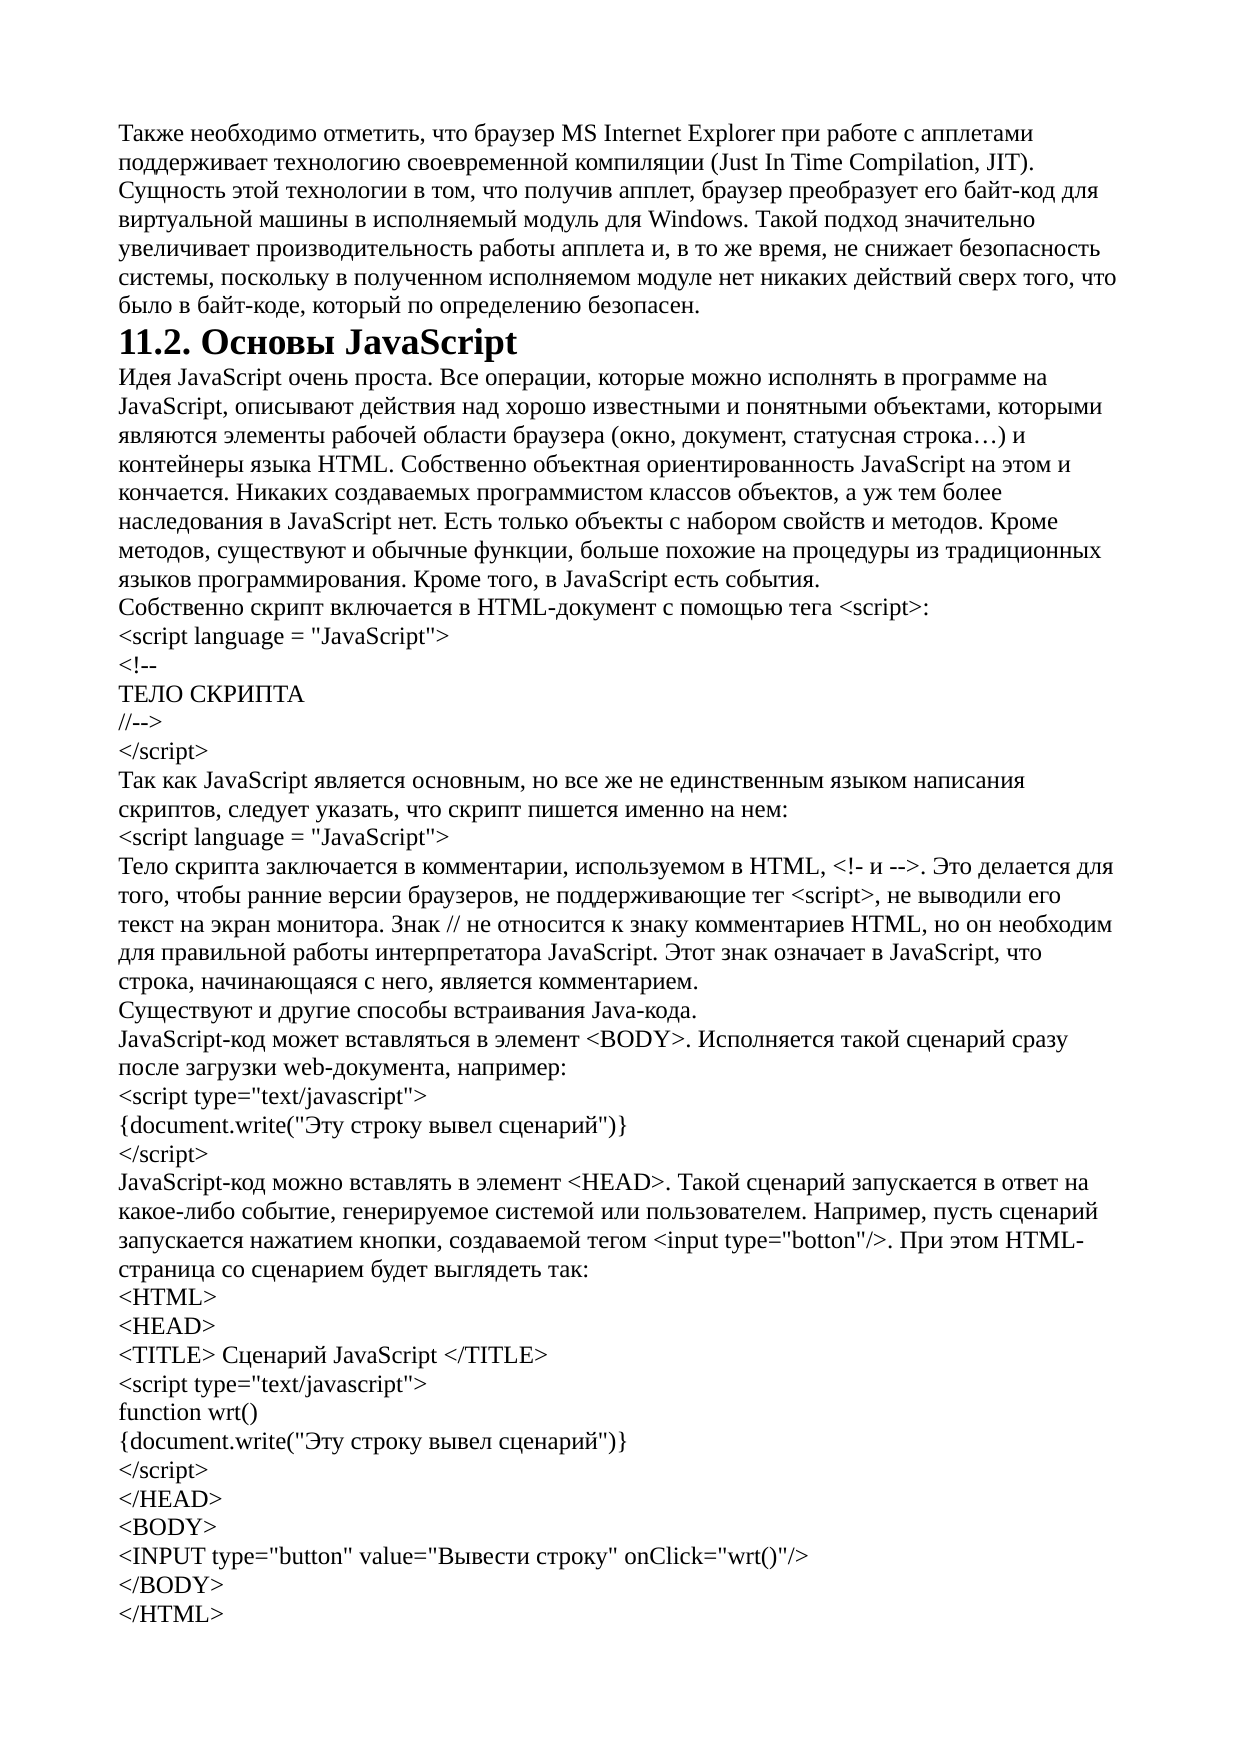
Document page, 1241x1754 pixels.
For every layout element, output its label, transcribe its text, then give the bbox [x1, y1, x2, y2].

subtitle 11.2. Основы JavaScript [118, 319, 1122, 362]
text Собственно скрипт включается в HTML-документ с помощью тега <script>: [118, 592, 1122, 621]
text Так как JavaScript является основным, но все же не единственным языком написания скриптов, следует указать, что скрипт пишется именно на нем: [118, 765, 1122, 822]
text Идея JavaScript очень проста. Все операции, которые можно исполнять в программе на JavaScript, описывают действия над хорошо известными и понятными объектами, которыми являются элементы рабочей области браузера (окно, документ, статусная строка…) и контейнеры языка HTML. Собственно объектная ориентированность JavaScript на этом и кончается. Никаких создаваемых программистом классов объектов, а уж тем более наследования в JavaScript нет. Есть только объекты с набором свойств и методов. Кроме методов, существуют и обычные функции, больше похожие на процедуры из традиционных языков программирования. Кроме того, в JavaScript есть события. [118, 362, 1122, 592]
text <script language = "JavaScript"> <!-- ТЕЛО СКРИПТА //--> </script> [118, 621, 1122, 765]
text JavaScript-код можно вставлять в элемент <HEAD>. Такой сценарий запускается в ответ на какое-либо событие, генерируемое системой или пользователем. Например, пусть сценарий запускается нажатием кнопки, создаваемой тегом <input type="botton"/>. При этом HTML-страница со сценарием будет выглядеть так: [118, 1167, 1122, 1282]
text <script type="text/javascript"> {document.write("Эту строку вывел сценарий")} </script> [118, 1081, 1122, 1167]
text JavaScript-код может вставляться в элемент <BODY>. Исполняется такой сценарий сразу после загрузки web-документа, например: [118, 1024, 1122, 1081]
text Существуют и другие способы встраивания Java-кода. [118, 995, 1122, 1024]
text Тело скрипта заключается в комментарии, используемом в HTML, <!- и -->. Это делается для того, чтобы ранние версии браузеров, не поддерживающие тег <script>, не выводили его текст на экран монитора. Знак // не относится к знаку комментариев HTML, но он необходим для правильной работы интерпретатора JavaScript. Этот знак означает в JavaScript, что строка, начинающаяся с него, является комментарием. [118, 851, 1122, 995]
text Также необходимо отметить, что браузер MS Internet Explorer при работе с апплетами поддерживает технологию своевременной компиляции (Just In Time Compilation, JIT). Сущность этой технологии в том, что получив апплет, браузер преобразует его байт-код для виртуальной машины в исполняемый модуль для Windows. Такой подход значительно увеличивает производительность работы апплета и, в то же время, не снижает безопасность системы, поскольку в полученном исполняемом модуле нет никаких действий сверх того, что было в байт-коде, который по определению безопасен. [118, 118, 1122, 319]
text <script language = "JavaScript"> [118, 822, 1122, 851]
text <HTML> <HEAD> <TITLE> Сценарий JavaScript </TITLE> <script type="text/javascript"> function wrt() {document.write("Эту строку вывел сценарий")} </script> </HEAD> <BODY> <INPUT type="button" value="Вывести строку" onClick="wrt()"/> </BODY> </HTML> [118, 1282, 1122, 1627]
